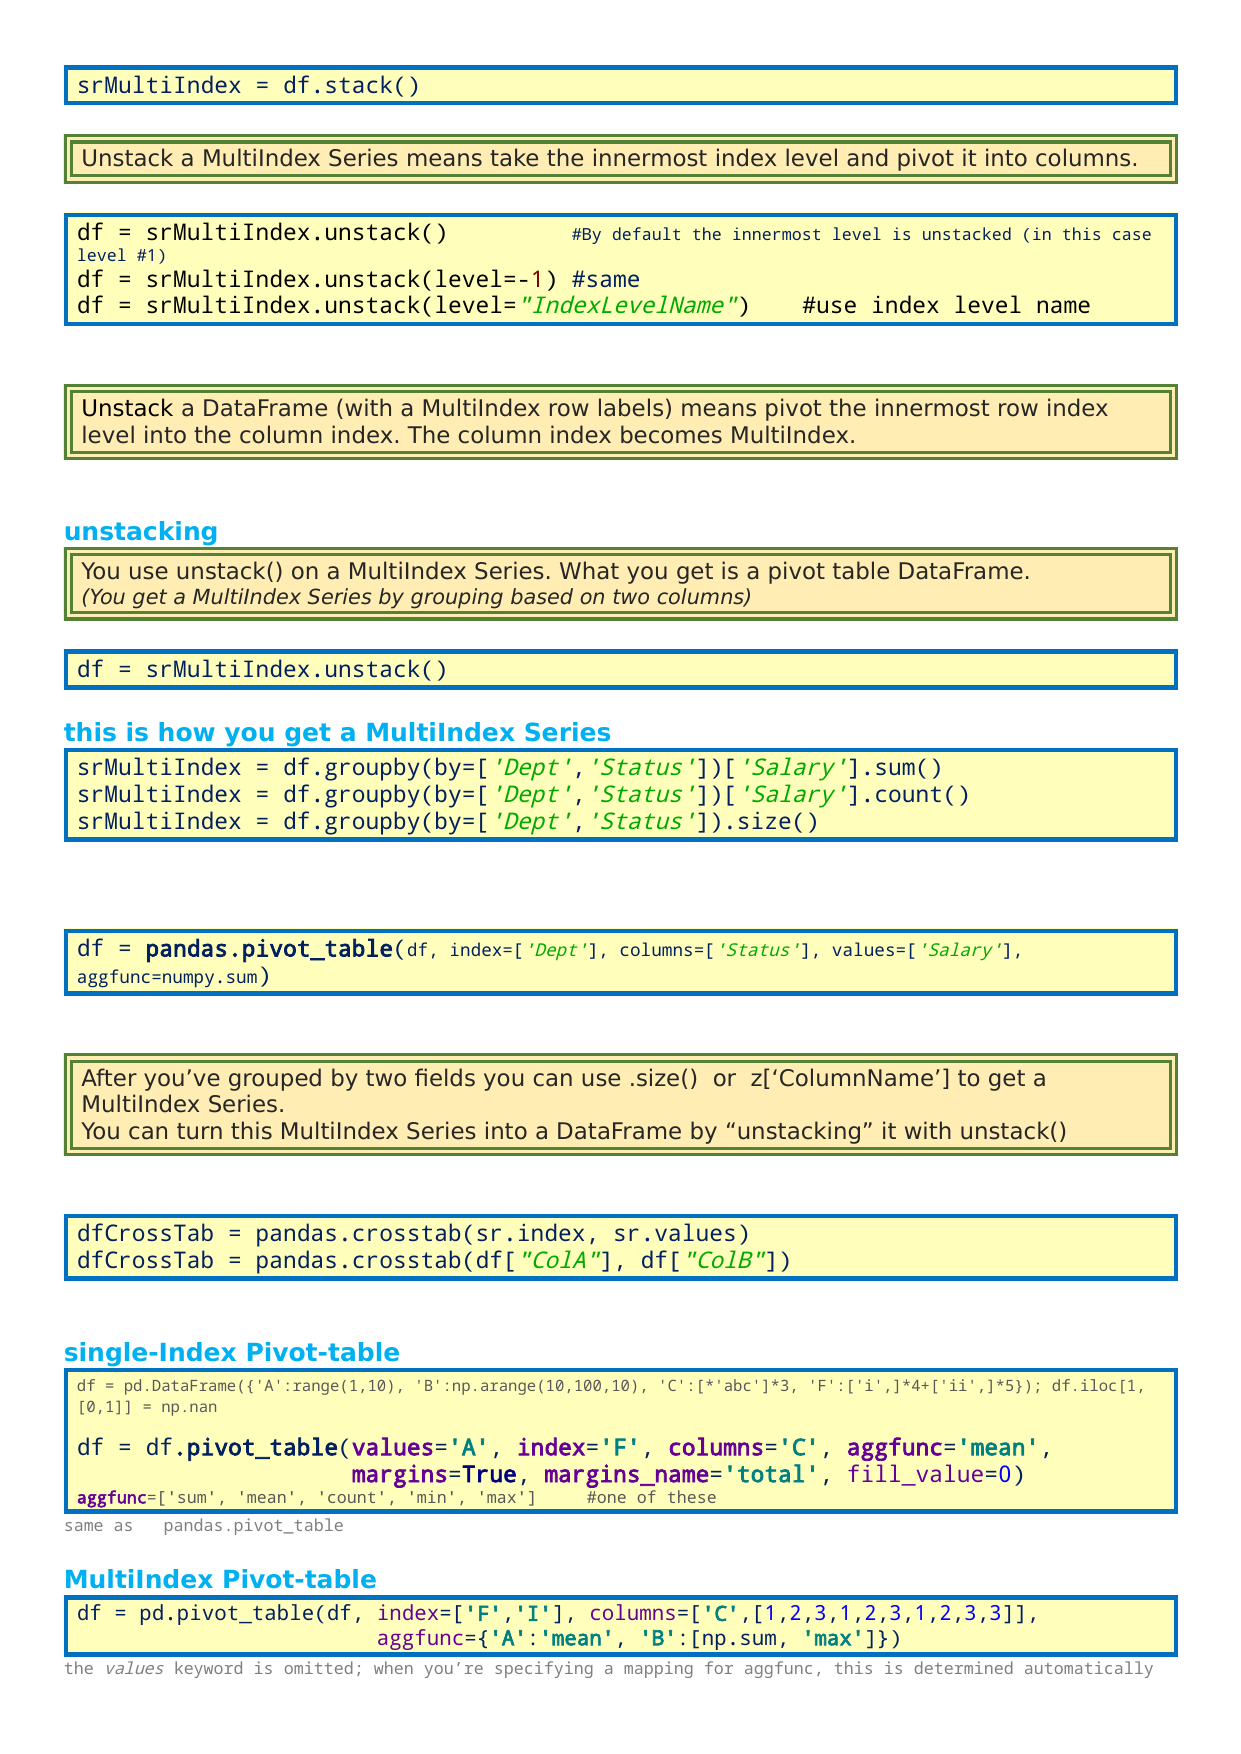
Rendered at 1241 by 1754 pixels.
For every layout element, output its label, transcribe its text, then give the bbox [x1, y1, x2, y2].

text srMultiIndex = df.groupby(by=['Dept','Status']).size() [68, 801, 1174, 837]
text srMultiIndex = df.stack() [68, 70, 1174, 101]
text df = pd.DataFrame({'A':range(1,10), 'B':np.arange(10,100,10), 'C':[*'abc']*3, 'F':['i',]*4+['ii',]*5}); df.iloc[1,[0,1]] = np.nan df = df.pivot_table(values='A', index='F', columns='C', aggfunc='mean', [68, 1372, 1174, 1454]
text dfCrossTab = pandas.crosstab(sr.index, sr.values) [68, 1218, 1174, 1241]
text df = srMultiIndex.unstack() [68, 654, 1174, 685]
title unstacking [63, 517, 1178, 547]
text srMultiIndex = df.groupby(by=['Dept','Status'])['Salary'].count() [68, 774, 1174, 801]
text After you’ve grouped by two fields you can use .size() or z[‘ColumnName’] to get a MultiIndex Series. [67, 1056, 1175, 1107]
text srMultiIndex = df.groupby(by=['Dept','Status'])['Salary'].sum() [68, 752, 1174, 774]
title MultiIndex Pivot-table [63, 1566, 1178, 1595]
text (You get a MultiIndex Series by grouping based on two columns) [67, 573, 1175, 617]
text same as pandas.pivot_table [63, 1514, 1178, 1537]
text dfCrossTab = pandas.crosstab(df["ColA"], df["ColB"]) [68, 1241, 1174, 1276]
text df = srMultiIndex.unstack(level="IndexLevelName") #use index level name [68, 286, 1174, 322]
text df = srMultiIndex.unstack(level=-1) #same [68, 259, 1174, 286]
text margins=True, margins_name='total', fill_value=0) [68, 1454, 1174, 1481]
text Unstack a DataFrame (with a MultiIndex row labels) means pivot the innermost row index level into the column index. The column index becomes MultiIndex. [67, 387, 1175, 457]
text aggfunc=['sum', 'mean', 'count', 'min', 'max'] #one of these [68, 1481, 1174, 1509]
text df = pandas.pivot_table(df, index=['Dept'], columns=['Status'], values=['Salary'], aggfunc=numpy.sum) [68, 933, 1174, 991]
text df = pd.pivot_table(df, index=['F','I'], columns=['C',[1,2,3,1,2,3,1,2,3,3]], aggfunc={'A':'mean', 'B':[np.sum, 'max']}) [68, 1600, 1174, 1652]
text the values keyword is omitted; when you’re specifying a mapping for aggfunc, this is determined automatically [63, 1657, 1178, 1680]
text You can turn this MultiIndex Series into a DataFrame by “unstacking” it with unstack() [67, 1107, 1175, 1153]
text You use unstack() on a MultiIndex Series. What you get is a pivot table DataFrame. [67, 550, 1175, 573]
text df = srMultiIndex.unstack() #By default the innermost level is unstacked (in this case level #1) [68, 217, 1174, 259]
text Unstack a MultiIndex Series means take the innermost index level and pivot it into columns. [67, 137, 1175, 181]
title single-Index Pivot-table [63, 1338, 1178, 1368]
title this is how you get a MultiIndex Series [63, 718, 1178, 748]
